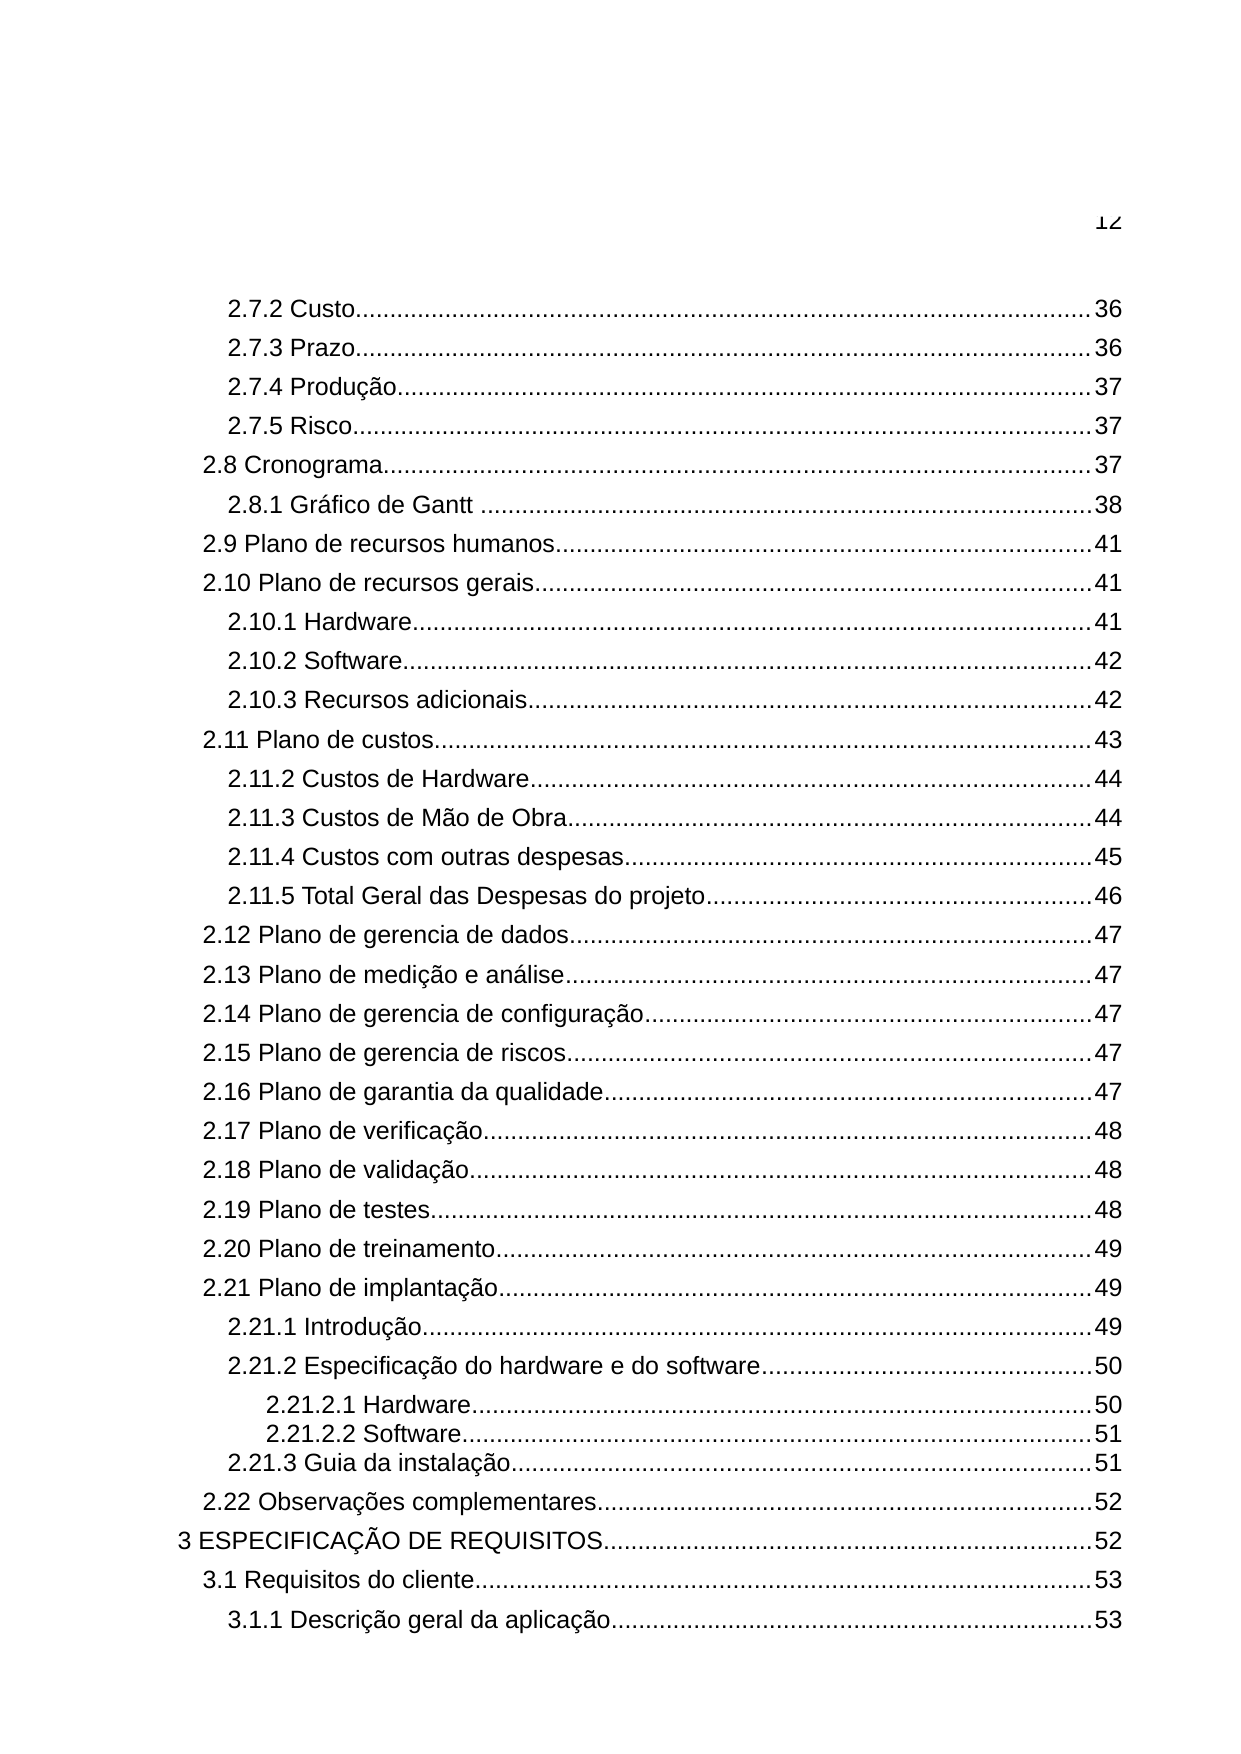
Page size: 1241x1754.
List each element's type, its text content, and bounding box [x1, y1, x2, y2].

text 2.8.1 Gráfico de Gantt 38 [227, 489, 1122, 518]
text 2.15 Plano de gerencia de riscos 47 [202, 1038, 1122, 1067]
text 2.9 Plano de recursos humanos 41 [202, 529, 1122, 557]
text 2.11 Plano de custos 43 [202, 724, 1122, 753]
text 2.12 Plano de gerencia de dados 47 [202, 920, 1122, 949]
text 2.11.4 Custos com outras despesas 45 [227, 842, 1122, 871]
text 2.7.5 Risco 37 [227, 411, 1122, 440]
text 2.11.2 Custos de Hardware 44 [227, 764, 1122, 792]
text 2.20 Plano de treinamento 49 [202, 1234, 1122, 1262]
text 2.7.4 Produção 37 [227, 372, 1122, 401]
text 2.13 Plano de medição e análise 47 [202, 959, 1122, 988]
text 2.10.1 Hardware 41 [227, 607, 1122, 636]
text 2.8 Cronograma 37 [202, 450, 1122, 479]
text 3.1 Requisitos do cliente 53 [202, 1565, 1122, 1594]
text 2.19 Plano de testes 48 [202, 1194, 1122, 1223]
text 2.7.2 Custo 36 [227, 294, 1122, 322]
text 3.1.1 Descrição geral da aplicação 53 [227, 1604, 1122, 1633]
text 2.18 Plano de validação 48 [202, 1155, 1122, 1184]
text 2.10.3 Recursos adicionais 42 [227, 685, 1122, 714]
text 2.21.2 Especificação do hardware e do software 50 [227, 1351, 1122, 1380]
text 2.7.3 Prazo 36 [227, 333, 1122, 362]
text 2.11.3 Custos de Mão de Obra 44 [227, 803, 1122, 832]
text 3 ESPECIFICAÇÃO DE REQUISITOS 52 [177, 1526, 1122, 1555]
text 2.14 Plano de gerencia de configuração 47 [202, 999, 1122, 1027]
text 2.16 Plano de garantia da qualidade 47 [202, 1077, 1122, 1106]
text 2.21.1 Introdução 49 [227, 1312, 1122, 1341]
text 2.22 Observações complementares 52 [202, 1487, 1122, 1516]
text 2.21.3 Guia da instalação 51 [227, 1448, 1122, 1477]
text 2.21.2.1 Hardware 50 [266, 1390, 1122, 1419]
text 2.21.2.2 Software 51 [266, 1419, 1122, 1448]
text 2.11.5 Total Geral das Despesas do projeto 46 [227, 881, 1122, 910]
text 2.21 Plano de implantação 49 [202, 1273, 1122, 1302]
text 2.17 Plano de verificação 48 [202, 1116, 1122, 1145]
text 2.10 Plano de recursos gerais 41 [202, 568, 1122, 597]
text 2.10.2 Software 42 [227, 646, 1122, 675]
